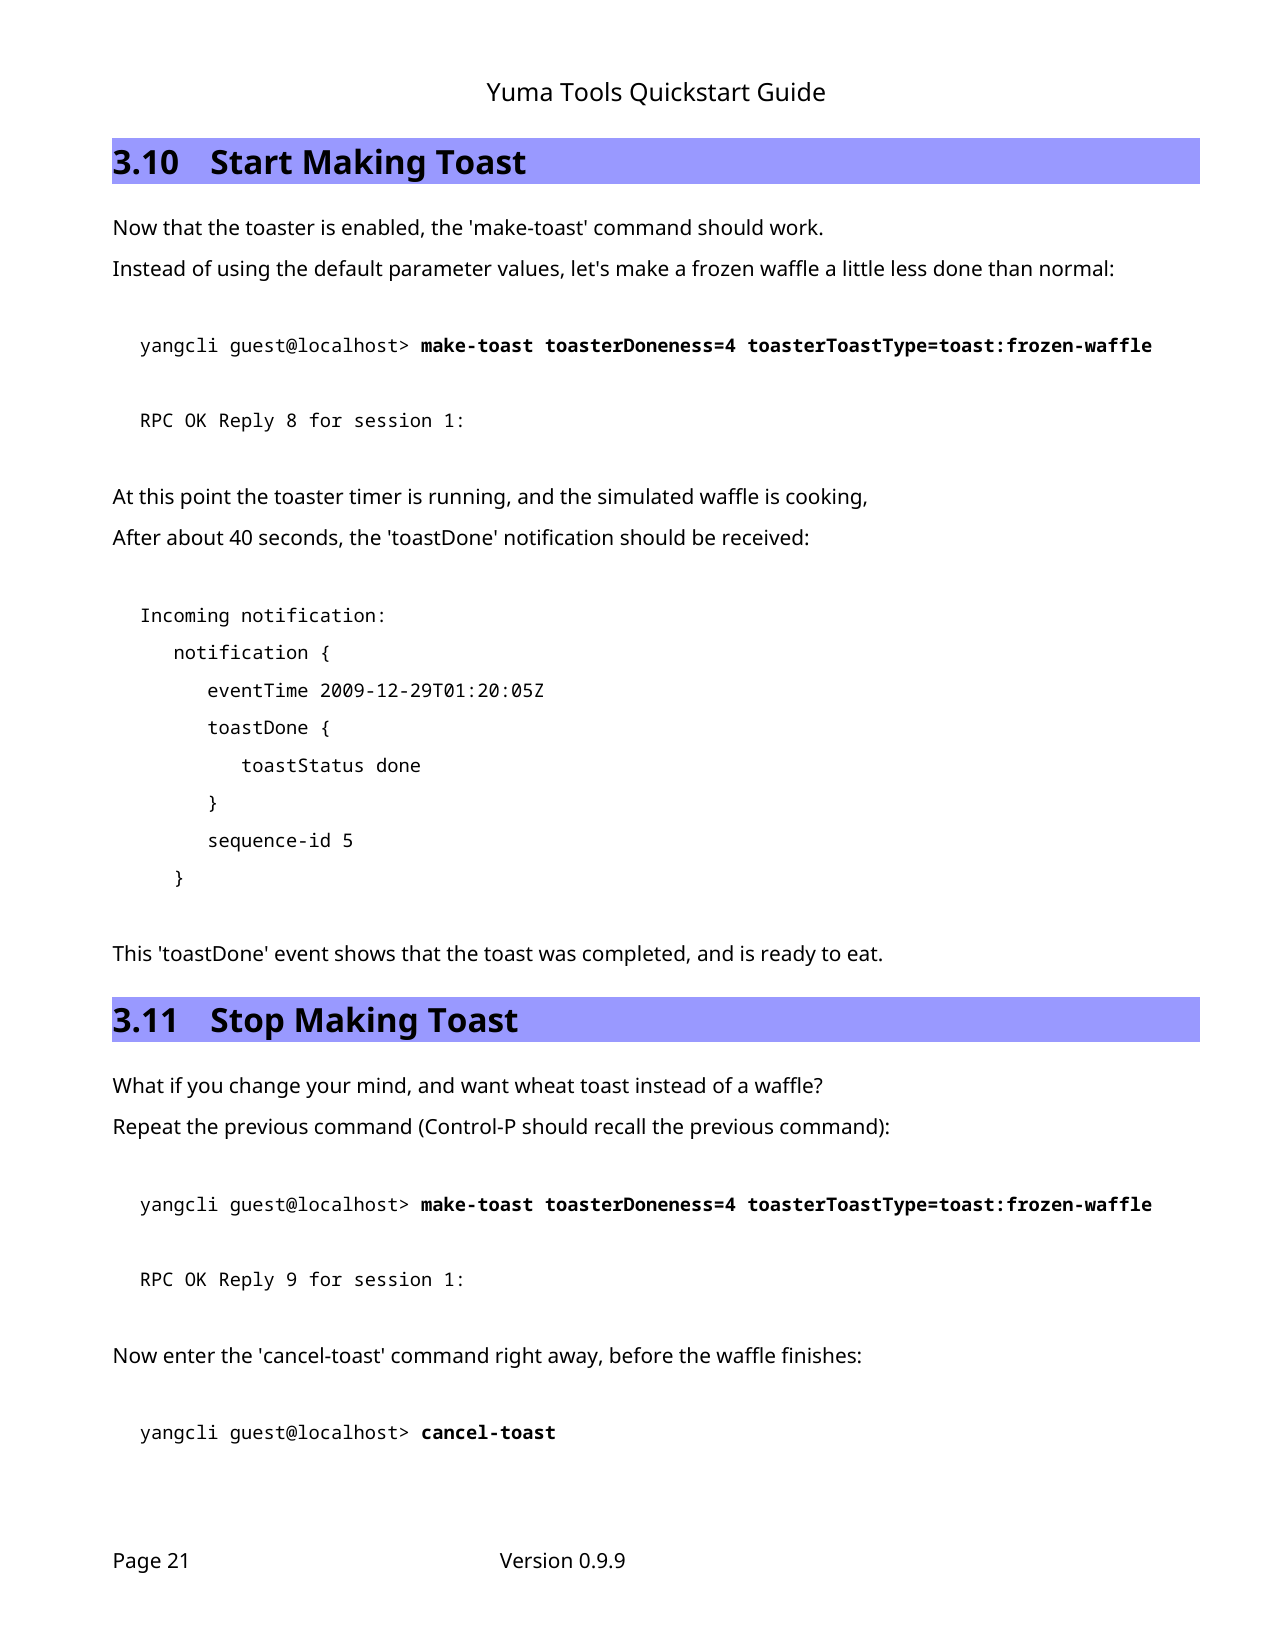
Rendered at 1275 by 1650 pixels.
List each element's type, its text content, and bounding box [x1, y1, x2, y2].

text RPC OK Reply 8 for session 1: [139, 407, 1200, 433]
text } [139, 789, 1200, 815]
text Now that the toaster is enabled, the 'make-toast' command should work. [112, 213, 1200, 242]
text Incoming notification: [139, 602, 1200, 627]
text sequence-id 5 [139, 827, 1200, 852]
text toastDone { [139, 714, 1200, 740]
text Now enter the 'cancel-toast' command right away, before the waffle finishes: [112, 1341, 1200, 1369]
text RPC OK Reply 9 for session 1: [139, 1266, 1200, 1291]
text yangcli guest@localhost> cancel-toast [139, 1419, 1200, 1445]
text notification { [139, 639, 1200, 665]
text yangcli guest@localhost> make-toast toasterDoneness=4 toasterToastType=toast:frozen-waffle [139, 1191, 1200, 1216]
subtitle Stop Making Toast [112, 997, 1200, 1042]
text } [139, 864, 1200, 890]
subtitle Start Making Toast [112, 138, 1200, 184]
text This 'toastDone' event shows that the toast was completed, and is ready to eat. [112, 939, 1200, 968]
text Repeat the previous command (Control-P should recall the previous command): [112, 1112, 1200, 1141]
text Instead of using the default parameter values, let's make a frozen waffle a little less done than normal: [112, 254, 1200, 282]
text After about 40 seconds, the 'toastDone' notification should be received: [112, 523, 1200, 552]
text toastStatus done [139, 752, 1200, 777]
text At this point the toaster timer is running, and the simulated waffle is cooking, [112, 482, 1200, 511]
text What if you change your mind, and want wheat toast instead of a waffle? [112, 1072, 1200, 1100]
text yangcli guest@localhost> make-toast toasterDoneness=4 toasterToastType=toast:frozen-waffle [139, 332, 1200, 358]
text eventTime 2009-12-29T01:20:05Z [139, 677, 1200, 702]
